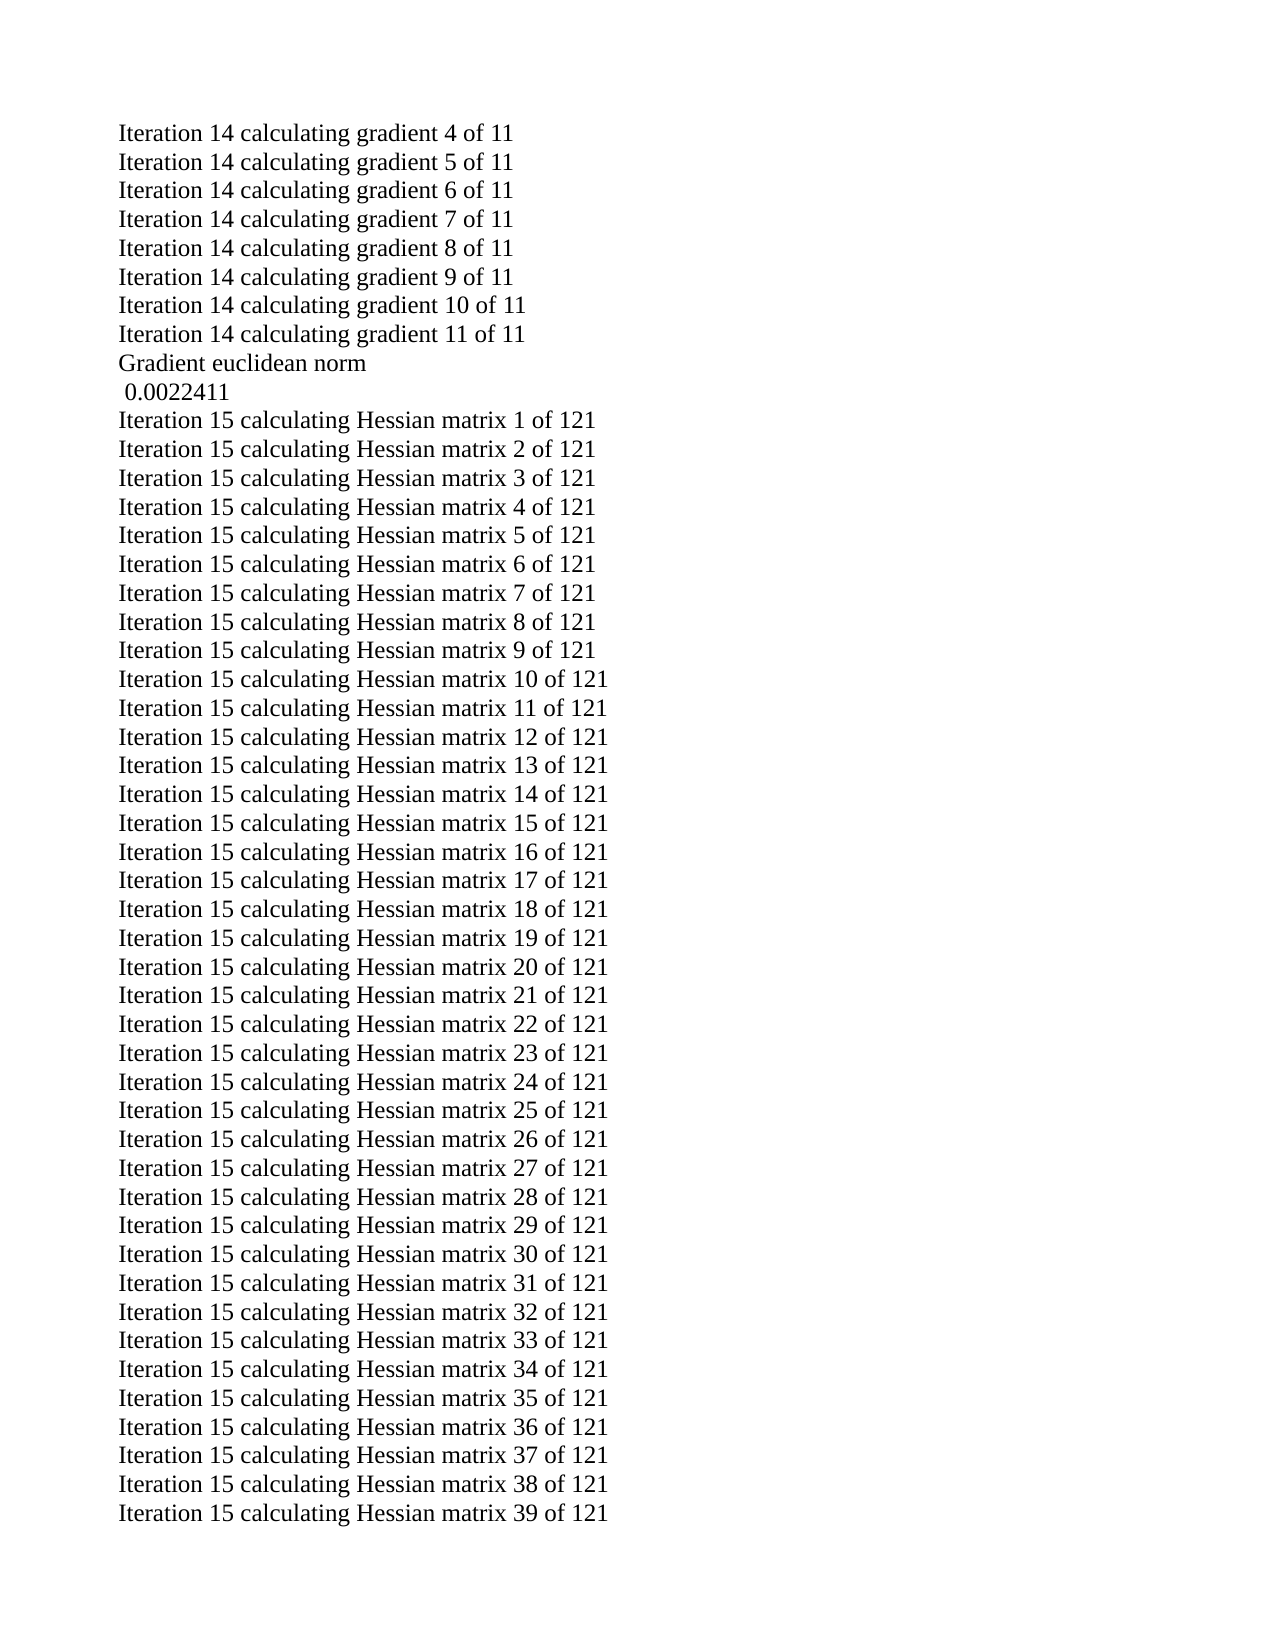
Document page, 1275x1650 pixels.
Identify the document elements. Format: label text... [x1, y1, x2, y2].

text Iteration 15 calculating Hessian matrix 28 of 121 [118, 1182, 1157, 1211]
text Iteration 14 calculating gradient 4 of 11 [118, 118, 1157, 147]
text Iteration 15 calculating Hessian matrix 16 of 121 [118, 837, 1157, 866]
text Iteration 15 calculating Hessian matrix 38 of 121 [118, 1469, 1157, 1498]
text Iteration 15 calculating Hessian matrix 27 of 121 [118, 1153, 1157, 1182]
text Iteration 14 calculating gradient 10 of 11 [118, 291, 1157, 319]
text Iteration 15 calculating Hessian matrix 5 of 121 [118, 521, 1157, 549]
text Iteration 15 calculating Hessian matrix 24 of 121 [118, 1067, 1157, 1096]
text Iteration 15 calculating Hessian matrix 20 of 121 [118, 952, 1157, 981]
text Iteration 15 calculating Hessian matrix 10 of 121 [118, 664, 1157, 693]
text Iteration 15 calculating Hessian matrix 36 of 121 [118, 1412, 1157, 1441]
text Iteration 15 calculating Hessian matrix 12 of 121 [118, 722, 1157, 751]
text Iteration 14 calculating gradient 7 of 11 [118, 204, 1157, 233]
text Iteration 15 calculating Hessian matrix 4 of 121 [118, 492, 1157, 521]
text Iteration 15 calculating Hessian matrix 18 of 121 [118, 894, 1157, 923]
text Iteration 14 calculating gradient 5 of 11 [118, 147, 1157, 176]
text Iteration 15 calculating Hessian matrix 37 of 121 [118, 1441, 1157, 1469]
text 0.0022411 [118, 377, 1157, 406]
text Iteration 14 calculating gradient 9 of 11 [118, 262, 1157, 291]
text Iteration 15 calculating Hessian matrix 30 of 121 [118, 1239, 1157, 1268]
text Iteration 15 calculating Hessian matrix 11 of 121 [118, 693, 1157, 722]
text Iteration 15 calculating Hessian matrix 25 of 121 [118, 1096, 1157, 1124]
text Iteration 15 calculating Hessian matrix 15 of 121 [118, 808, 1157, 837]
text Iteration 15 calculating Hessian matrix 8 of 121 [118, 607, 1157, 636]
text Iteration 15 calculating Hessian matrix 23 of 121 [118, 1038, 1157, 1067]
text Iteration 15 calculating Hessian matrix 39 of 121 [118, 1498, 1157, 1527]
text Iteration 15 calculating Hessian matrix 17 of 121 [118, 866, 1157, 894]
text Iteration 15 calculating Hessian matrix 1 of 121 [118, 406, 1157, 434]
text Iteration 14 calculating gradient 8 of 11 [118, 233, 1157, 262]
text Iteration 15 calculating Hessian matrix 29 of 121 [118, 1211, 1157, 1239]
text Iteration 15 calculating Hessian matrix 2 of 121 [118, 434, 1157, 463]
text Iteration 15 calculating Hessian matrix 3 of 121 [118, 463, 1157, 492]
text Iteration 14 calculating gradient 11 of 11 [118, 319, 1157, 348]
text Iteration 15 calculating Hessian matrix 34 of 121 [118, 1354, 1157, 1383]
text Gradient euclidean norm [118, 348, 1157, 377]
text Iteration 15 calculating Hessian matrix 7 of 121 [118, 578, 1157, 607]
text Iteration 15 calculating Hessian matrix 33 of 121 [118, 1326, 1157, 1354]
text Iteration 15 calculating Hessian matrix 31 of 121 [118, 1268, 1157, 1297]
text Iteration 15 calculating Hessian matrix 32 of 121 [118, 1297, 1157, 1326]
text Iteration 14 calculating gradient 6 of 11 [118, 176, 1157, 204]
text Iteration 15 calculating Hessian matrix 22 of 121 [118, 1009, 1157, 1038]
text Iteration 15 calculating Hessian matrix 21 of 121 [118, 981, 1157, 1009]
text Iteration 15 calculating Hessian matrix 35 of 121 [118, 1383, 1157, 1412]
text Iteration 15 calculating Hessian matrix 13 of 121 [118, 751, 1157, 779]
text Iteration 15 calculating Hessian matrix 26 of 121 [118, 1124, 1157, 1153]
text Iteration 15 calculating Hessian matrix 6 of 121 [118, 549, 1157, 578]
text Iteration 15 calculating Hessian matrix 9 of 121 [118, 636, 1157, 664]
text Iteration 15 calculating Hessian matrix 14 of 121 [118, 779, 1157, 808]
text Iteration 15 calculating Hessian matrix 19 of 121 [118, 923, 1157, 952]
